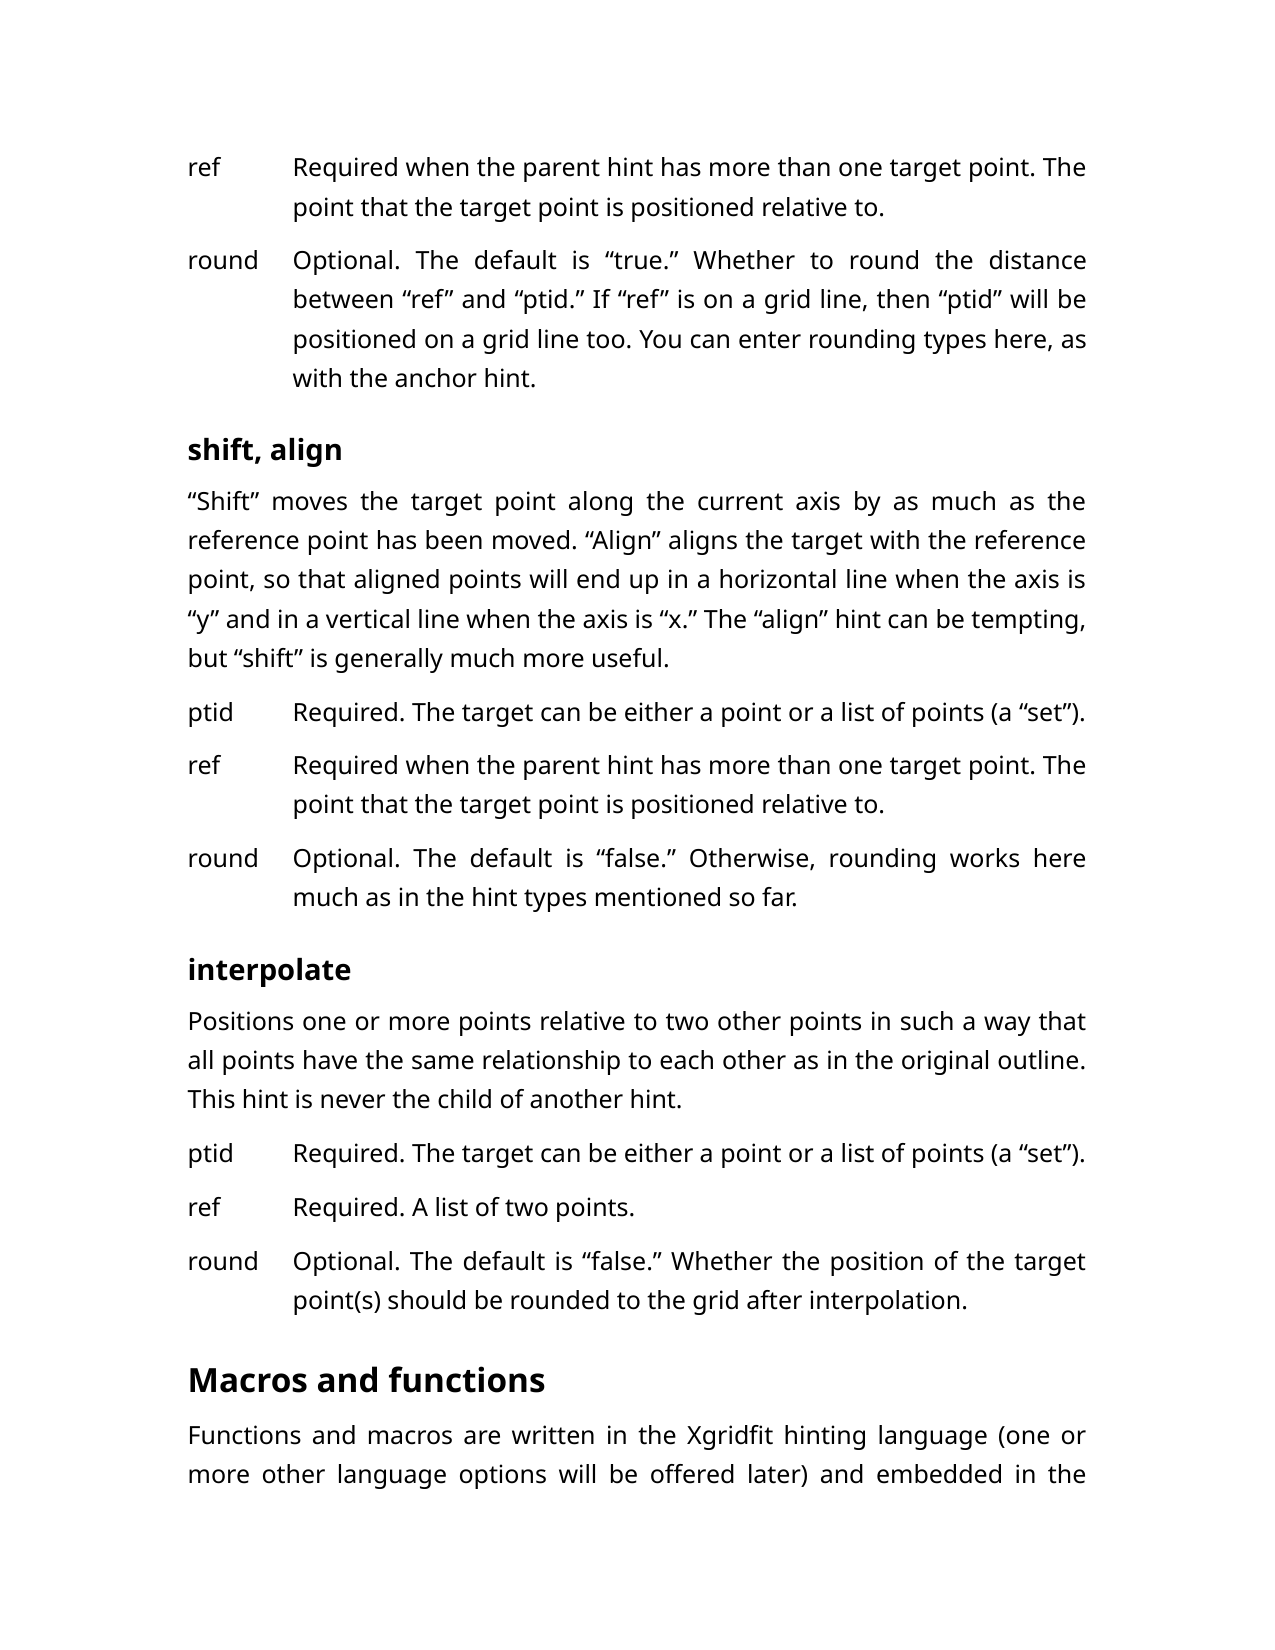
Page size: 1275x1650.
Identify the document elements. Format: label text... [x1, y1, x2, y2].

text round Optional. The default is “true.” Whether to round the distance between “ref” and “ptid.” If “ref” is on a grid line, then “ptid” will be positioned on a grid line too. You can enter rounding types here, as with the anchor hint. [187, 243, 1087, 394]
text ref Required. A list of two points. [187, 1189, 1087, 1223]
text Functions and macros are written in the Xgridfit hinting language (one or more other language options will be offered later) and embedded in the [187, 1417, 1087, 1491]
text ref Required when the parent hint has more than one target point. The point that the target point is positioned relative to. [187, 748, 1087, 821]
text ref Required when the parent hint has more than one target point. The point that the target point is positioned relative to. [187, 150, 1087, 223]
text Positions one or more points relative to two other points in such a way that all points have the same relationship to each other as in the original outline. This hint is never the child of another hint. [187, 1003, 1087, 1116]
text round Optional. The default is “false.” Otherwise, rounding works here much as in the hint types mentioned so far. [187, 841, 1087, 914]
text round Optional. The default is “false.” Whether the position of the target point(s) should be rounded to the grid after interpolation. [187, 1243, 1087, 1316]
text “Shift” moves the target point along the current axis by as much as the reference point has been moved. “Align” aligns the target with the reference point, so that aligned points will end up in a horizontal line when the axis is “y” and in a vertical line when the axis is “x.” The “align” hint can be tempting, but “shift” is generally much more useful. [187, 484, 1087, 674]
text ptid Required. The target can be either a point or a list of points (a “set”). [187, 694, 1087, 728]
subtitle interpolate [187, 949, 1087, 988]
subtitle Macros and functions [187, 1357, 1087, 1402]
text ptid Required. The target can be either a point or a list of points (a “set”). [187, 1136, 1087, 1170]
subtitle shift, align [187, 429, 1087, 469]
